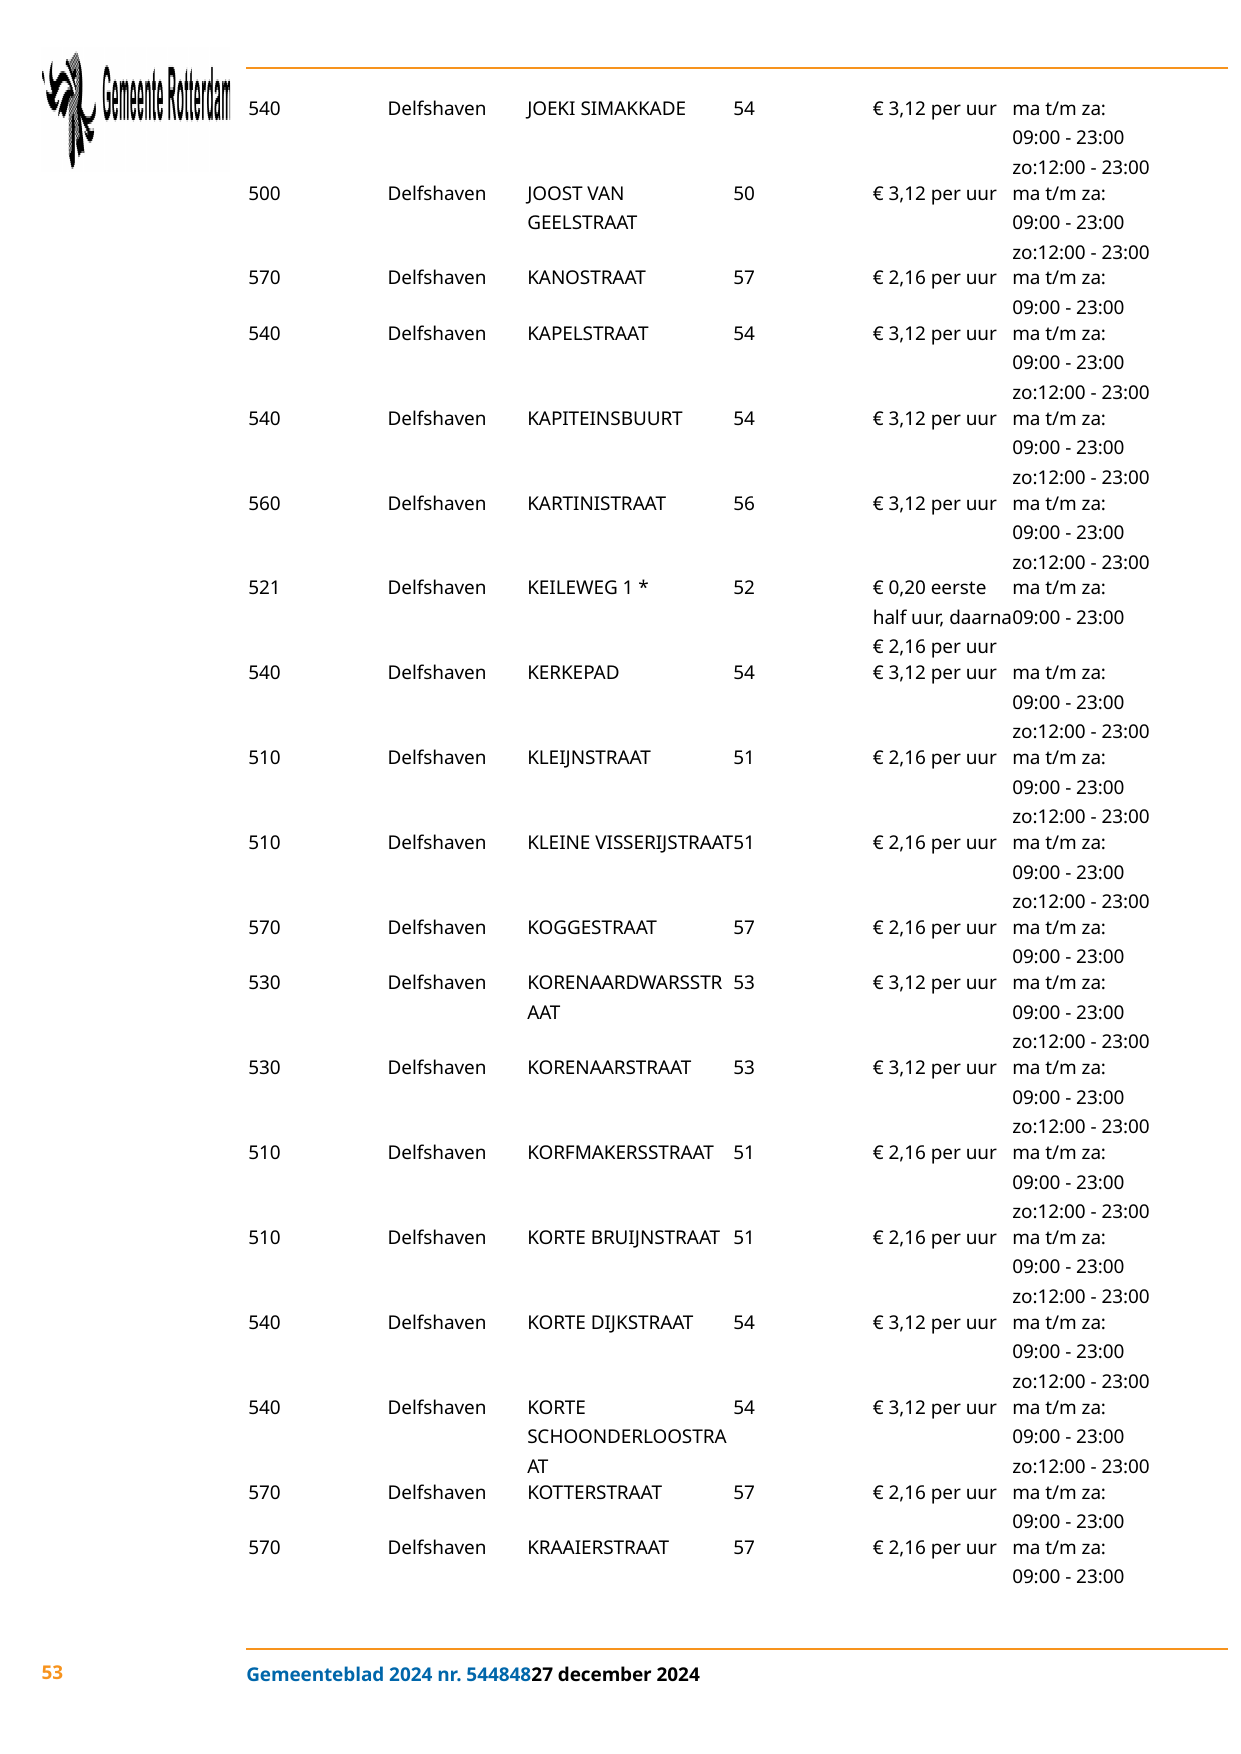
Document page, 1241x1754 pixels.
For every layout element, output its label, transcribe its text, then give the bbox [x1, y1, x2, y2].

table_cell 500 [248, 180, 387, 264]
table_cell ma t/m za: 09:00 - 23:00 zo:12:00 - 23:00 [1012, 1224, 1152, 1309]
table_cell 57 [733, 1479, 873, 1534]
table_cell 52 [733, 575, 873, 659]
table_cell Delfshaven [388, 575, 527, 659]
table_cell 54 [733, 1309, 873, 1394]
table_cell Delfshaven [388, 1394, 527, 1479]
table_cell Delfshaven [388, 490, 527, 574]
table_cell 50 [733, 180, 873, 264]
table_cell 54 [733, 95, 873, 180]
table_cell € 3,12 per uur [873, 320, 1012, 405]
table_cell KORFMAKERSSTRAAT [527, 1139, 733, 1224]
table_cell € 3,12 per uur [873, 660, 1012, 744]
table_cell 51 [733, 829, 873, 914]
table_cell € 2,16 per uur [873, 1139, 1012, 1224]
table_cell 51 [733, 1139, 873, 1224]
table_cell € 3,12 per uur [873, 95, 1012, 180]
table_cell € 3,12 per uur [873, 490, 1012, 574]
table_cell ma t/m za: 09:00 - 23:00 [1012, 1534, 1152, 1589]
table_cell KEILEWEG 1 * [527, 575, 733, 659]
table_cell Delfshaven [388, 914, 527, 969]
table_cell ma t/m za: 09:00 - 23:00 zo:12:00 - 23:00 [1012, 1394, 1152, 1479]
table_cell Delfshaven [388, 1309, 527, 1394]
table_cell 53 [733, 1054, 873, 1139]
table_cell 510 [248, 744, 387, 829]
table_cell € 2,16 per uur [873, 1224, 1012, 1309]
table_cell ma t/m za: 09:00 - 23:00 zo:12:00 - 23:00 [1012, 970, 1152, 1054]
table_cell ma t/m za: 09:00 - 23:00 zo:12:00 - 23:00 [1012, 744, 1152, 829]
table_cell € 2,16 per uur [873, 265, 1012, 320]
table_cell 530 [248, 970, 387, 1054]
table_cell 54 [733, 660, 873, 744]
table_cell ma t/m za: 09:00 - 23:00 [1012, 914, 1152, 969]
table_cell Delfshaven [388, 1479, 527, 1534]
table_cell KLEINE VISSERIJSTRAAT [527, 829, 733, 914]
table_cell ma t/m za: 09:00 - 23:00 zo:12:00 - 23:00 [1012, 180, 1152, 264]
table_cell KLEIJNSTRAAT [527, 744, 733, 829]
table_cell KAPELSTRAAT [527, 320, 733, 405]
table_cell € 3,12 per uur [873, 970, 1012, 1054]
table_cell KORENAARDWARSSTRAAT [527, 970, 733, 1054]
table_cell KORENAARSTRAAT [527, 1054, 733, 1139]
table_cell JOEKI SIMAKKADE [527, 95, 733, 180]
table_cell 570 [248, 265, 387, 320]
table_cell 540 [248, 1309, 387, 1394]
table_cell ma t/m za: 09:00 - 23:00 zo:12:00 - 23:00 [1012, 95, 1152, 180]
table_cell € 2,16 per uur [873, 1479, 1012, 1534]
table_cell KORTE SCHOONDERLOOSTRAAT [527, 1394, 733, 1479]
table_cell € 3,12 per uur [873, 405, 1012, 490]
table_cell Delfshaven [388, 970, 527, 1054]
table_cell Delfshaven [388, 265, 527, 320]
table_cell Delfshaven [388, 1534, 527, 1589]
table_cell 57 [733, 1534, 873, 1589]
table_cell 540 [248, 320, 387, 405]
table_cell 521 [248, 575, 387, 659]
table_cell ma t/m za: 09:00 - 23:00 zo:12:00 - 23:00 [1012, 490, 1152, 574]
table_cell 51 [733, 744, 873, 829]
table_cell € 3,12 per uur [873, 1394, 1012, 1479]
table_cell 51 [733, 1224, 873, 1309]
table_cell KOTTERSTRAAT [527, 1479, 733, 1534]
table_cell ma t/m za: 09:00 - 23:00 zo:12:00 - 23:00 [1012, 1309, 1152, 1394]
table_cell 570 [248, 1479, 387, 1534]
picture [41, 47, 231, 172]
table_cell 54 [733, 320, 873, 405]
table_cell 540 [248, 1394, 387, 1479]
table_cell € 2,16 per uur [873, 829, 1012, 914]
table_cell ma t/m za: 09:00 - 23:00 zo:12:00 - 23:00 [1012, 405, 1152, 490]
table_cell 54 [733, 405, 873, 490]
table_cell € 2,16 per uur [873, 914, 1012, 969]
table_cell 570 [248, 914, 387, 969]
table_cell 53 [733, 970, 873, 1054]
table_cell 54 [733, 1394, 873, 1479]
table_cell 57 [733, 265, 873, 320]
table_cell Delfshaven [388, 829, 527, 914]
table_cell ma t/m za: 09:00 - 23:00 [1012, 575, 1152, 659]
table_cell 510 [248, 1139, 387, 1224]
table_cell 530 [248, 1054, 387, 1139]
table_cell 510 [248, 829, 387, 914]
table_cell KORTE BRUIJNSTRAAT [527, 1224, 733, 1309]
table_cell € 2,16 per uur [873, 744, 1012, 829]
table_cell ma t/m za: 09:00 - 23:00 zo:12:00 - 23:00 [1012, 1054, 1152, 1139]
table_cell 570 [248, 1534, 387, 1589]
table_cell Delfshaven [388, 1139, 527, 1224]
table_cell Delfshaven [388, 405, 527, 490]
table_cell KAPITEINSBUURT [527, 405, 733, 490]
table_cell KORTE DIJKSTRAAT [527, 1309, 733, 1394]
table_cell KERKEPAD [527, 660, 733, 744]
table_cell 540 [248, 660, 387, 744]
table_cell ma t/m za: 09:00 - 23:00 zo:12:00 - 23:00 [1012, 1139, 1152, 1224]
table_cell KANOSTRAAT [527, 265, 733, 320]
table_cell € 3,12 per uur [873, 1309, 1012, 1394]
table_cell € 3,12 per uur [873, 1054, 1012, 1139]
table_cell Delfshaven [388, 744, 527, 829]
table_cell KARTINISTRAAT [527, 490, 733, 574]
table_cell 56 [733, 490, 873, 574]
table_cell KRAAIERSTRAAT [527, 1534, 733, 1589]
table_cell Delfshaven [388, 1054, 527, 1139]
table_cell Delfshaven [388, 660, 527, 744]
table_cell € 0,20 eerste half uur, daarna € 2,16 per uur [873, 575, 1012, 659]
table_cell 57 [733, 914, 873, 969]
table_cell JOOST VAN GEELSTRAAT [527, 180, 733, 264]
table_cell ma t/m za: 09:00 - 23:00 zo:12:00 - 23:00 [1012, 660, 1152, 744]
table_cell KOGGESTRAAT [527, 914, 733, 969]
table_cell € 2,16 per uur [873, 1534, 1012, 1589]
table_cell 540 [248, 405, 387, 490]
table_cell Delfshaven [388, 1224, 527, 1309]
table_cell 560 [248, 490, 387, 574]
table_cell Delfshaven [388, 95, 527, 180]
table_cell ma t/m za: 09:00 - 23:00 zo:12:00 - 23:00 [1012, 320, 1152, 405]
table_cell Delfshaven [388, 320, 527, 405]
table_cell ma t/m za: 09:00 - 23:00 [1012, 265, 1152, 320]
table_cell Delfshaven [388, 180, 527, 264]
table_cell 510 [248, 1224, 387, 1309]
table_cell ma t/m za: 09:00 - 23:00 zo:12:00 - 23:00 [1012, 829, 1152, 914]
table_cell 540 [248, 95, 387, 180]
table_cell ma t/m za: 09:00 - 23:00 [1012, 1479, 1152, 1534]
table_cell € 3,12 per uur [873, 180, 1012, 264]
